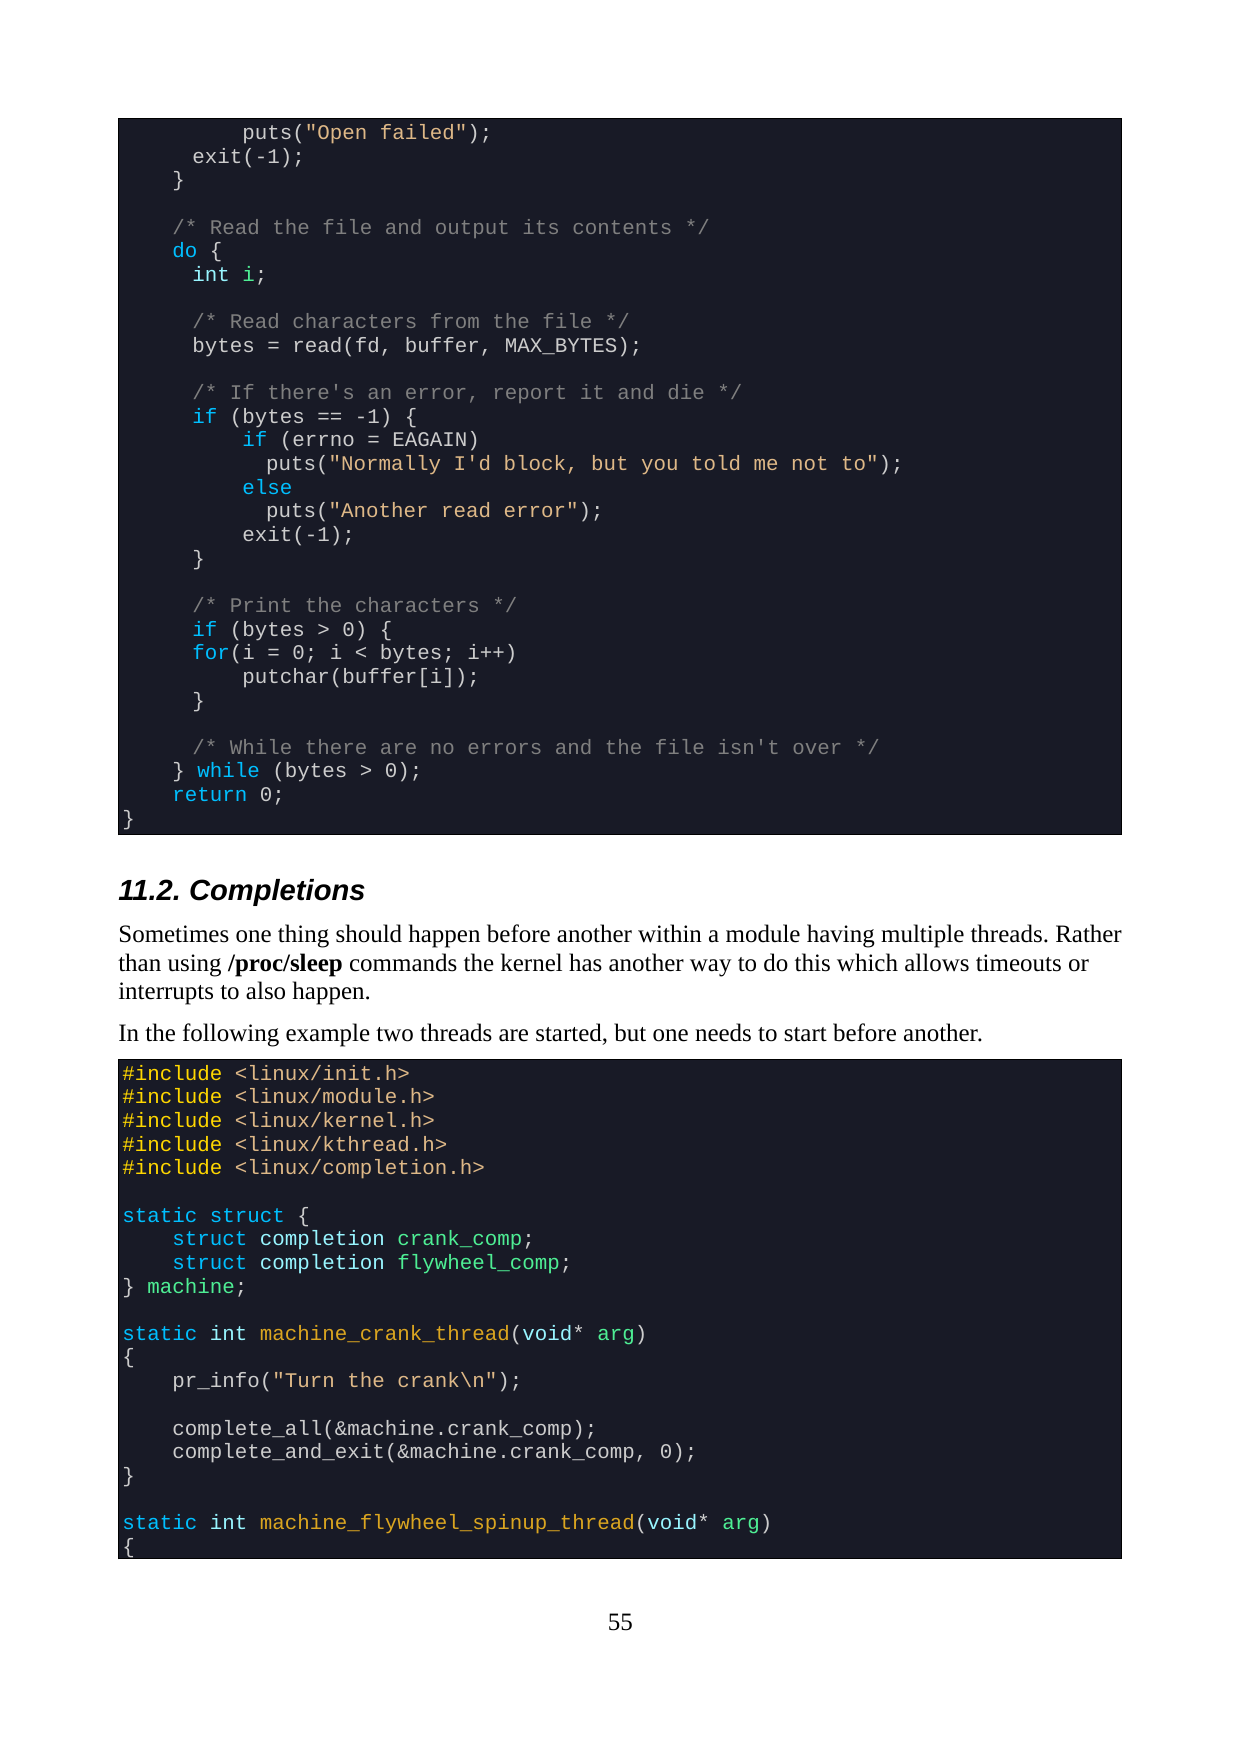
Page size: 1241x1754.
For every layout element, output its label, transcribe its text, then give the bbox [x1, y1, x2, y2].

text exit(-1); [119, 142, 1121, 165]
text /* If there's an error, report it and die */ [119, 378, 1121, 402]
text complete_and_exit(&machine.crank_comp, 0); [119, 1437, 1121, 1461]
text complete_all(&machine.crank_comp); [119, 1413, 1121, 1437]
text } [119, 804, 1121, 834]
text } [119, 544, 1121, 567]
text do { [119, 236, 1121, 260]
text } while (bytes > 0); [119, 757, 1121, 780]
text /* Read the file and output its contents */ [119, 213, 1121, 236]
text #include <linux/init.h> [119, 1060, 1121, 1082]
text bytes = read(fd, buffer, MAX_BYTES); [119, 331, 1121, 354]
text } machine; [119, 1272, 1121, 1295]
text else [119, 473, 1121, 496]
text /* Read characters from the file */ [119, 307, 1121, 331]
text Sometimes one thing should happen before another within a module having multiple threads. Rather than using /proc/sleep commands the kernel has another way to do this which allows timeouts or interrupts to also happen. [118, 919, 1122, 1005]
text #include <linux/module.h> [119, 1082, 1121, 1106]
text #include <linux/kthread.h> [119, 1130, 1121, 1153]
text static int machine_crank_thread(void* arg) [119, 1319, 1121, 1343]
text exit(-1); [119, 520, 1121, 544]
text } [119, 165, 1121, 189]
text static struct { [119, 1201, 1121, 1224]
text /* Print the characters */ [119, 591, 1121, 615]
text #include <linux/kernel.h> [119, 1106, 1121, 1130]
text for(i = 0; i < bytes; i++) [119, 638, 1121, 662]
text #include <linux/completion.h> [119, 1153, 1121, 1177]
text struct completion crank_comp; [119, 1224, 1121, 1248]
text if (errno = EAGAIN) [119, 426, 1121, 449]
text if (bytes == -1) { [119, 402, 1121, 426]
text puts("Open failed"); [119, 119, 1121, 142]
text puts("Normally I'd block, but you told me not to"); [119, 449, 1121, 473]
text { [119, 1343, 1121, 1366]
text putchar(buffer[i]); [119, 662, 1121, 686]
text } [119, 686, 1121, 709]
text /* While there are no errors and the file isn't over */ [119, 733, 1121, 757]
subtitle Completions [118, 873, 1122, 906]
text struct completion flywheel_comp; [119, 1248, 1121, 1272]
text { [119, 1532, 1121, 1558]
text if (bytes > 0) { [119, 615, 1121, 638]
text } [119, 1461, 1121, 1484]
text puts("Another read error"); [119, 496, 1121, 520]
text static int machine_flywheel_spinup_thread(void* arg) [119, 1508, 1121, 1532]
text In the following example two threads are started, but one needs to start before another. [118, 1018, 1122, 1046]
text return 0; [119, 780, 1121, 804]
text int i; [119, 260, 1121, 284]
text pr_info("Turn the crank\n"); [119, 1366, 1121, 1390]
